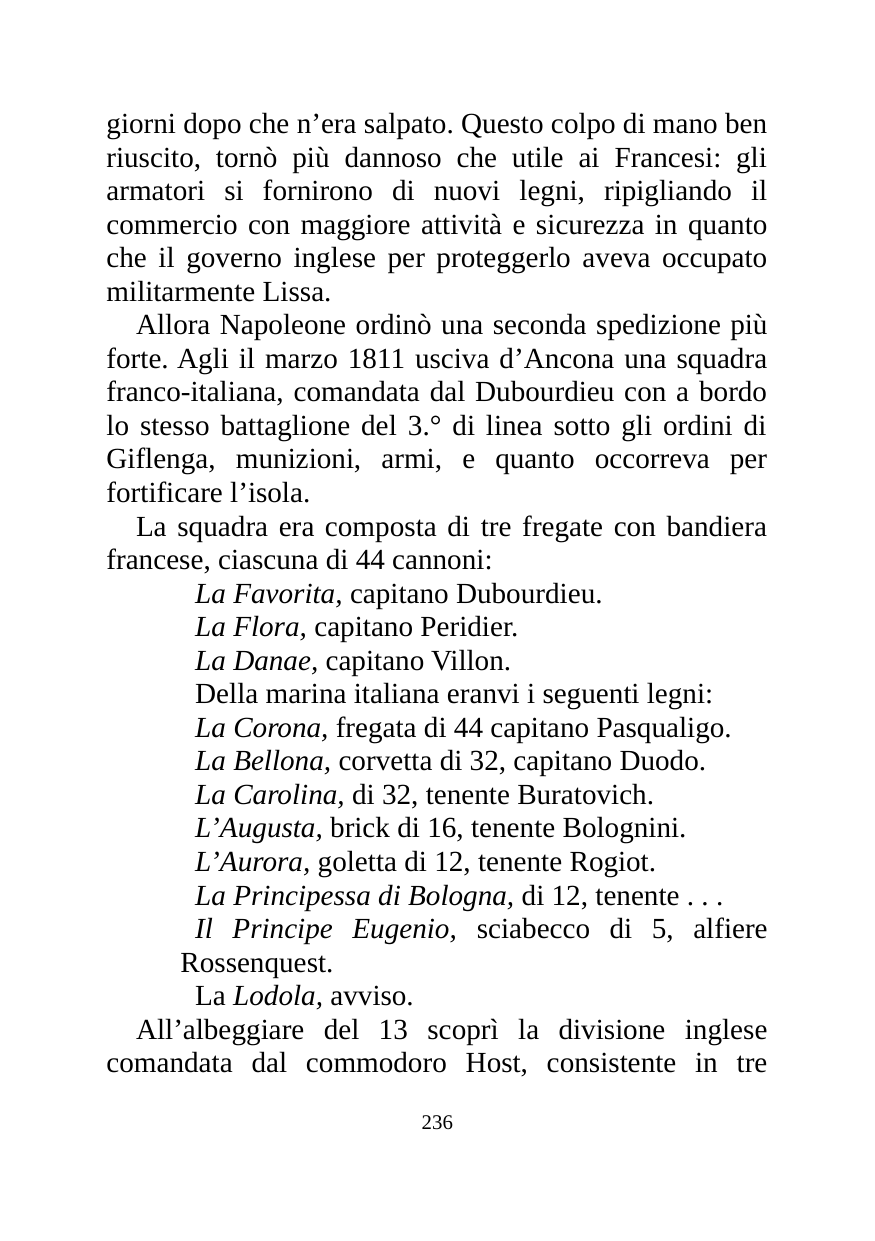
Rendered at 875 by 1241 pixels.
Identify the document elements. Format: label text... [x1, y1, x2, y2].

text La Lodola, avviso. [180, 978, 768, 1012]
text La Flora, capitano Peridier. [180, 609, 768, 643]
text La Carolina, di 32, tenente Buratovich. [180, 777, 768, 811]
text L’Augusta, brick di 16, tenente Bolognini. [180, 811, 768, 844]
text La Favorita, capitano Dubourdieu. [180, 576, 768, 609]
text La Principessa di Bologna, di 12, tenente . . . [180, 878, 768, 911]
text Allora Napoleone ordinò una seconda spedizione più forte. Agli il marzo 1811 usciva d’Ancona una squadra franco-italiana, comandata dal Dubourdieu con a bordo lo stesso battaglione del 3.° di linea sotto gli ordini di Giflenga, munizioni, armi, e quanto occorreva per fortificare l’isola. [106, 307, 768, 509]
text All’albeggiare del 13 scoprì la divisione inglese comandata dal commodoro Host, consistente in tre [106, 1012, 768, 1079]
text L’Aurora, goletta di 12, tenente Rogiot. [180, 844, 768, 878]
text Della marina italiana eranvi i seguenti legni: [180, 676, 768, 710]
text giorni dopo che n’era salpato. Questo colpo di mano ben riuscito, tornò più dannoso che utile ai Francesi: gli armatori si fornirono di nuovi legni, ripigliando il commercio con maggiore attività e sicurezza in quanto che il governo inglese per proteggerlo aveva occupato militarmente Lissa. [106, 106, 768, 307]
text Il Principe Eugenio, sciabecco di 5, alfiere Rossenquest. [180, 911, 768, 978]
text La Danae, capitano Villon. [180, 643, 768, 676]
text La Bellona, corvetta di 32, capitano Duodo. [180, 743, 768, 777]
text La squadra era composta di tre fregate con bandiera francese, ciascuna di 44 cannoni: [106, 509, 768, 576]
text La Corona, fregata di 44 capitano Pasqualigo. [180, 710, 768, 743]
